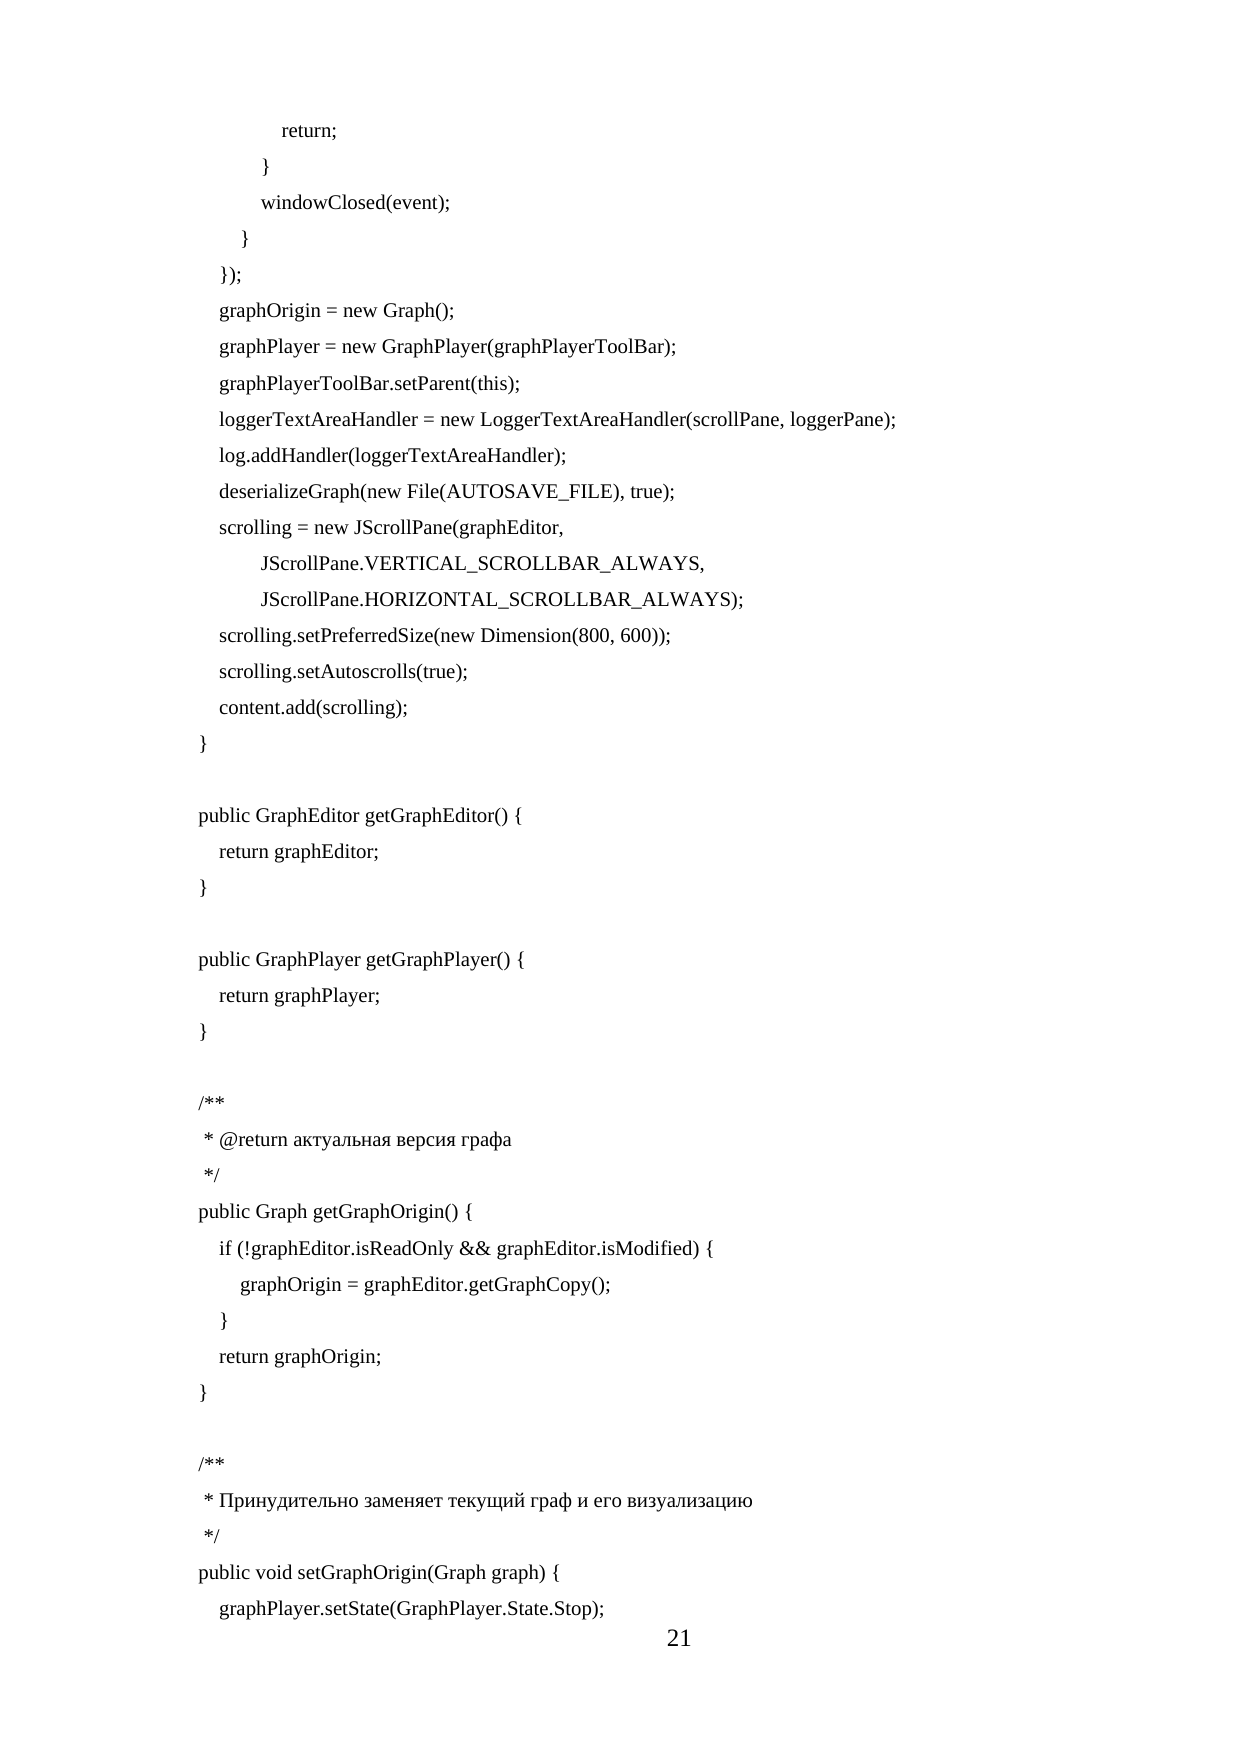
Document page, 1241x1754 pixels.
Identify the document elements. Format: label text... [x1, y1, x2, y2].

text /** [177, 1452, 1181, 1476]
text graphPlayer.setState(GraphPlayer.State.Stop); [177, 1596, 1181, 1620]
text } [177, 1379, 1181, 1404]
text scrolling = new JScrollPane(graphEditor, [177, 514, 1181, 539]
text }); [177, 262, 1181, 286]
text } [177, 226, 1181, 250]
text graphPlayer = new GraphPlayer(graphPlayerToolBar); [177, 334, 1181, 358]
text /** [177, 1091, 1181, 1115]
text content.add(scrolling); [177, 695, 1181, 719]
text scrolling.setPreferredSize(new Dimension(800, 600)); [177, 623, 1181, 647]
text } [177, 1019, 1181, 1043]
text */ [177, 1524, 1181, 1548]
text if (!graphEditor.isReadOnly && graphEditor.isModified) { [177, 1235, 1181, 1259]
text return graphOrigin; [177, 1343, 1181, 1368]
text public Graph getGraphOrigin() { [177, 1199, 1181, 1223]
text * @return актуальная версия графа [177, 1127, 1181, 1151]
text } [177, 154, 1181, 178]
text graphOrigin = graphEditor.getGraphCopy(); [177, 1271, 1181, 1296]
text windowClosed(event); [177, 190, 1181, 214]
text } [177, 1307, 1181, 1332]
text public GraphEditor getGraphEditor() { [177, 803, 1181, 827]
text graphOrigin = new Graph(); [177, 298, 1181, 322]
text } [177, 875, 1181, 899]
text } [177, 731, 1181, 755]
text public void setGraphOrigin(Graph graph) { [177, 1560, 1181, 1584]
text * Принудительно заменяет текущий граф и его визуализацию [177, 1488, 1181, 1512]
text return graphEditor; [177, 839, 1181, 863]
text return; [177, 118, 1181, 142]
text return graphPlayer; [177, 983, 1181, 1007]
text deserializeGraph(new File(AUTOSAVE_FILE), true); [177, 478, 1181, 503]
text loggerTextAreaHandler = new LoggerTextAreaHandler(scrollPane, loggerPane); [177, 406, 1181, 431]
text log.addHandler(loggerTextAreaHandler); [177, 442, 1181, 467]
text */ [177, 1163, 1181, 1187]
text graphPlayerToolBar.setParent(this); [177, 370, 1181, 394]
text public GraphPlayer getGraphPlayer() { [177, 947, 1181, 971]
text JScrollPane.VERTICAL_SCROLLBAR_ALWAYS, [177, 551, 1181, 575]
text scrolling.setAutoscrolls(true); [177, 659, 1181, 683]
text JScrollPane.HORIZONTAL_SCROLLBAR_ALWAYS); [177, 587, 1181, 611]
